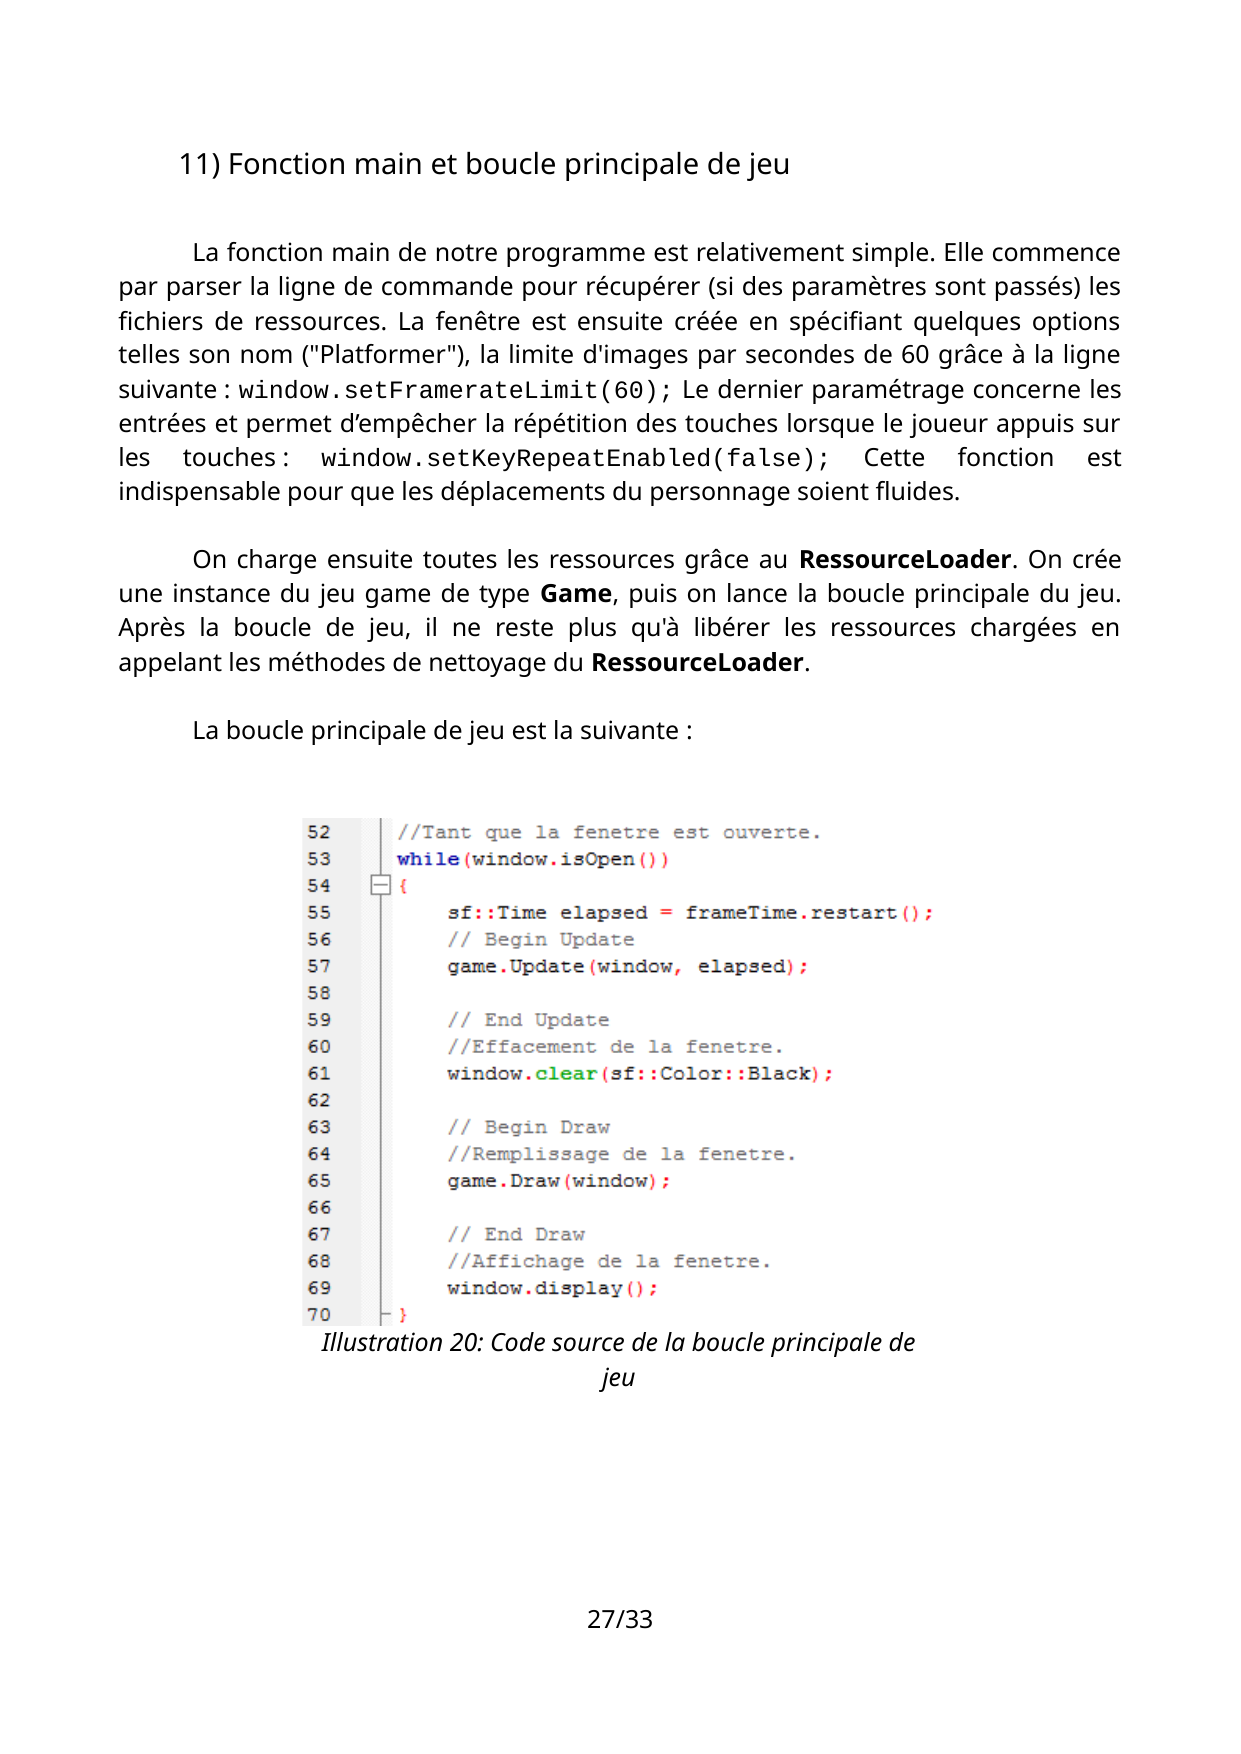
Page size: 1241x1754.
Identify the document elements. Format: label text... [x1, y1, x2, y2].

subtitle 11) Fonction main et boucle principale de jeu [118, 143, 1122, 183]
text La fonction main de notre programme est relativement simple. Elle commence par parser la ligne de commande pour récupérer (si des paramètres sont passés) les fichiers de ressources. La fenêtre est ensuite créée en spécifiant quelques options telles son nom ("Platformer"), la limite d'images par secondes de 60 grâce à la ligne suivante : window.setFramerateLimit(60); Le dernier paramétrage concerne les entrées et permet d’empêcher la répétition des touches lorsque le joueur appuis sur les touches : window.setKeyRepeatEnabled(false); Cette fonction est indispensable pour que les déplacements du personnage soient fluides. [118, 235, 1122, 508]
text Illustration 20: Code source de la boucle principale de jeu [302, 1326, 938, 1393]
text On charge ensuite toutes les ressources grâce au RessourceLoader. On crée une instance du jeu game de type Game, puis on lance la boucle principale du jeu. Après la boucle de jeu, il ne reste plus qu'à libérer les ressources chargées en appelant les méthodes de nettoyage du RessourceLoader. [118, 542, 1122, 678]
text La boucle principale de jeu est la suivante : [118, 712, 1122, 746]
